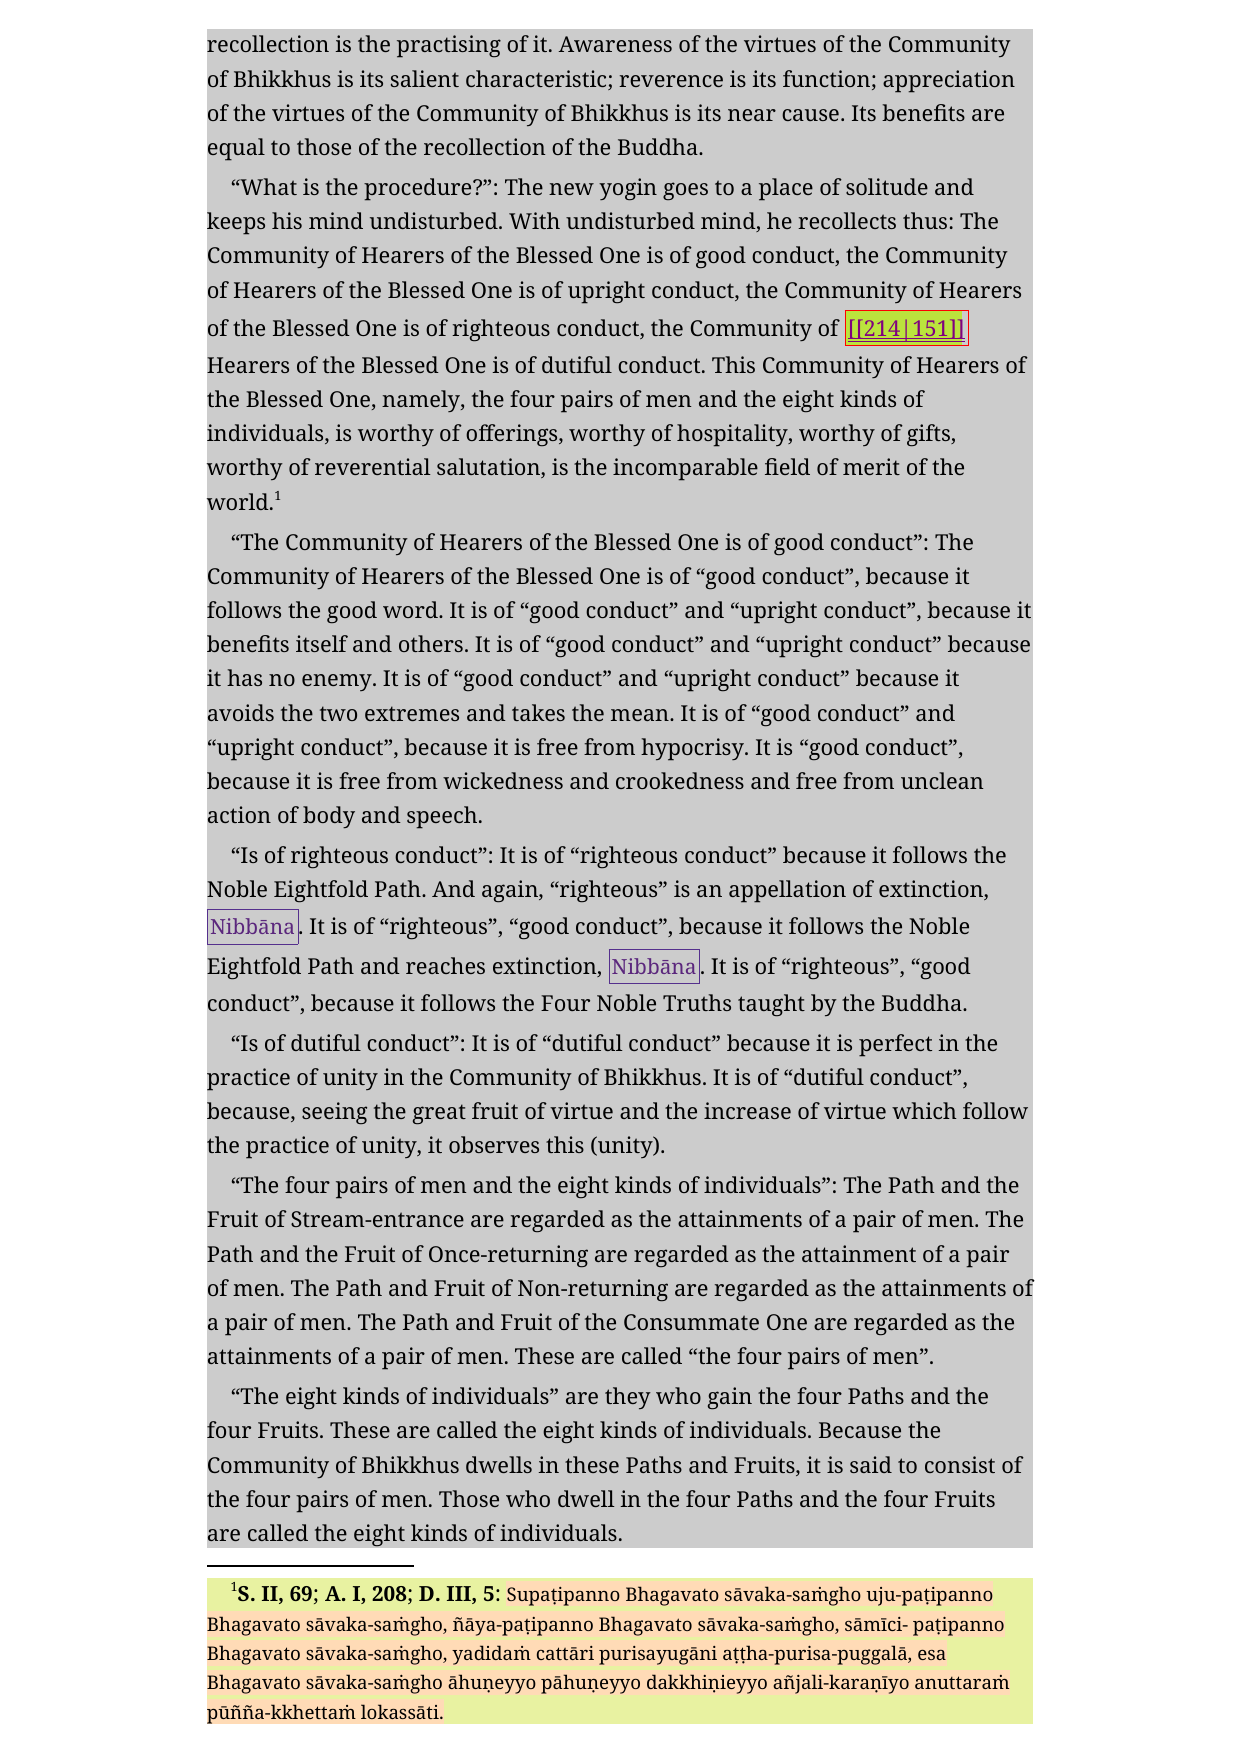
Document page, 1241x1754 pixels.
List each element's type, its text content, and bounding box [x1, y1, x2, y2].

text “The Community of Hearers of the Blessed One is of good conduct”: The Community of Hearers of the Blessed One is of “good conduct”, because it follows the good word. It is of “good conduct” and “upright conduct”, because it benefits itself and others. It is of “good conduct” and “upright conduct” because it has no enemy. It is of “good conduct” and “upright conduct” because it avoids the two extremes and takes the mean. It is of “good conduct” and “upright conduct”, because it is free from hypocrisy. It is “good conduct”, because it is free from wickedness and crookedness and free from unclean action of body and speech. [207, 527, 1033, 830]
text “What is the procedure?”: The new yogin goes to a place of solitude and keeps his mind undisturbed. With undisturbed mind, he recollects thus: The Community of Hearers of the Blessed One is of good conduct, the Community of Hearers of the Blessed One is of upright conduct, the Community of Hearers of the Blessed One is of righteous conduct, the Community of [[214|151]] Hearers of the Blessed One is of dutiful conduct. This Community of Hearers of the Blessed One, namely, the four pairs of men and the eight kinds of individuals, is worthy of offerings, worthy of hospitality, worthy of gifts, worthy of reverential salutation, is the incomparable field of merit of the world. [207, 172, 1033, 516]
text recollection is the practising of it. Awareness of the virtues of the Community of Bhikkhus is its salient characteristic; reverence is its function; appreciation of the virtues of the Community of Bhikkhus is its near cause. Its benefits are equal to those of the recollection of the Buddha. [207, 29, 1033, 162]
text “The eight kinds of individuals” are they who gain the four Paths and the four Fruits. These are called the eight kinds of individuals. Because the Community of Bhikkhus dwells in these Paths and Fruits, it is said to consist of the four pairs of men. Those who dwell in the four Paths and the four Fruits are called the eight kinds of individuals. [207, 1381, 1033, 1548]
text “The four pairs of men and the eight kinds of individuals”: The Path and the Fruit of Stream-entrance are regarded as the attainments of a pair of men. The Path and the Fruit of Once-returning are regarded as the attainment of a pair of men. The Path and Fruit of Non-returning are regarded as the attainments of a pair of men. The Path and Fruit of the Consummate One are regarded as the attainments of a pair of men. These are called “the four pairs of men”. [207, 1170, 1033, 1371]
text S. II, 69; A. I, 208; D. III, 5: Supaṭipanno Bhagavato sāvaka-saṁgho uju-paṭipanno Bhagavato sāvaka-saṁgho, ñāya-paṭipanno Bhagavato sāvaka-saṁgho, sāmīci- paṭipanno Bhagavato sāvaka-saṁgho, yadidaṁ cattāri purisayugāni aṭṭha-purisa-puggalā, esa Bhagavato sāvaka-saṁgho āhuṇeyyo pāhuṇeyyo dakkhiṇieyyo añjali-karaṇīyo anuttaraṁ pūñña-kkhettaṁ lokassāti. [207, 1578, 1033, 1724]
text “Is of dutiful conduct”: It is of “dutiful conduct” because it is perfect in the practice of unity in the Community of Bhikkhus. It is of “dutiful conduct”, because, seeing the great fruit of virtue and the increase of virtue which follow the practice of unity, it observes this (unity). [207, 1028, 1033, 1160]
text “Is of righteous conduct”: It is of “righteous conduct” because it follows the Noble Eightfold Path. And again, “righteous” is an appellation of extinction, Nibbāna. It is of “righteous”, “good conduct”, because it follows the Noble Eightfold Path and reaches extinction, Nibbāna. It is of “righteous”, “good conduct”, because it follows the Four Noble Truths taught by the Buddha. [207, 840, 1033, 1017]
